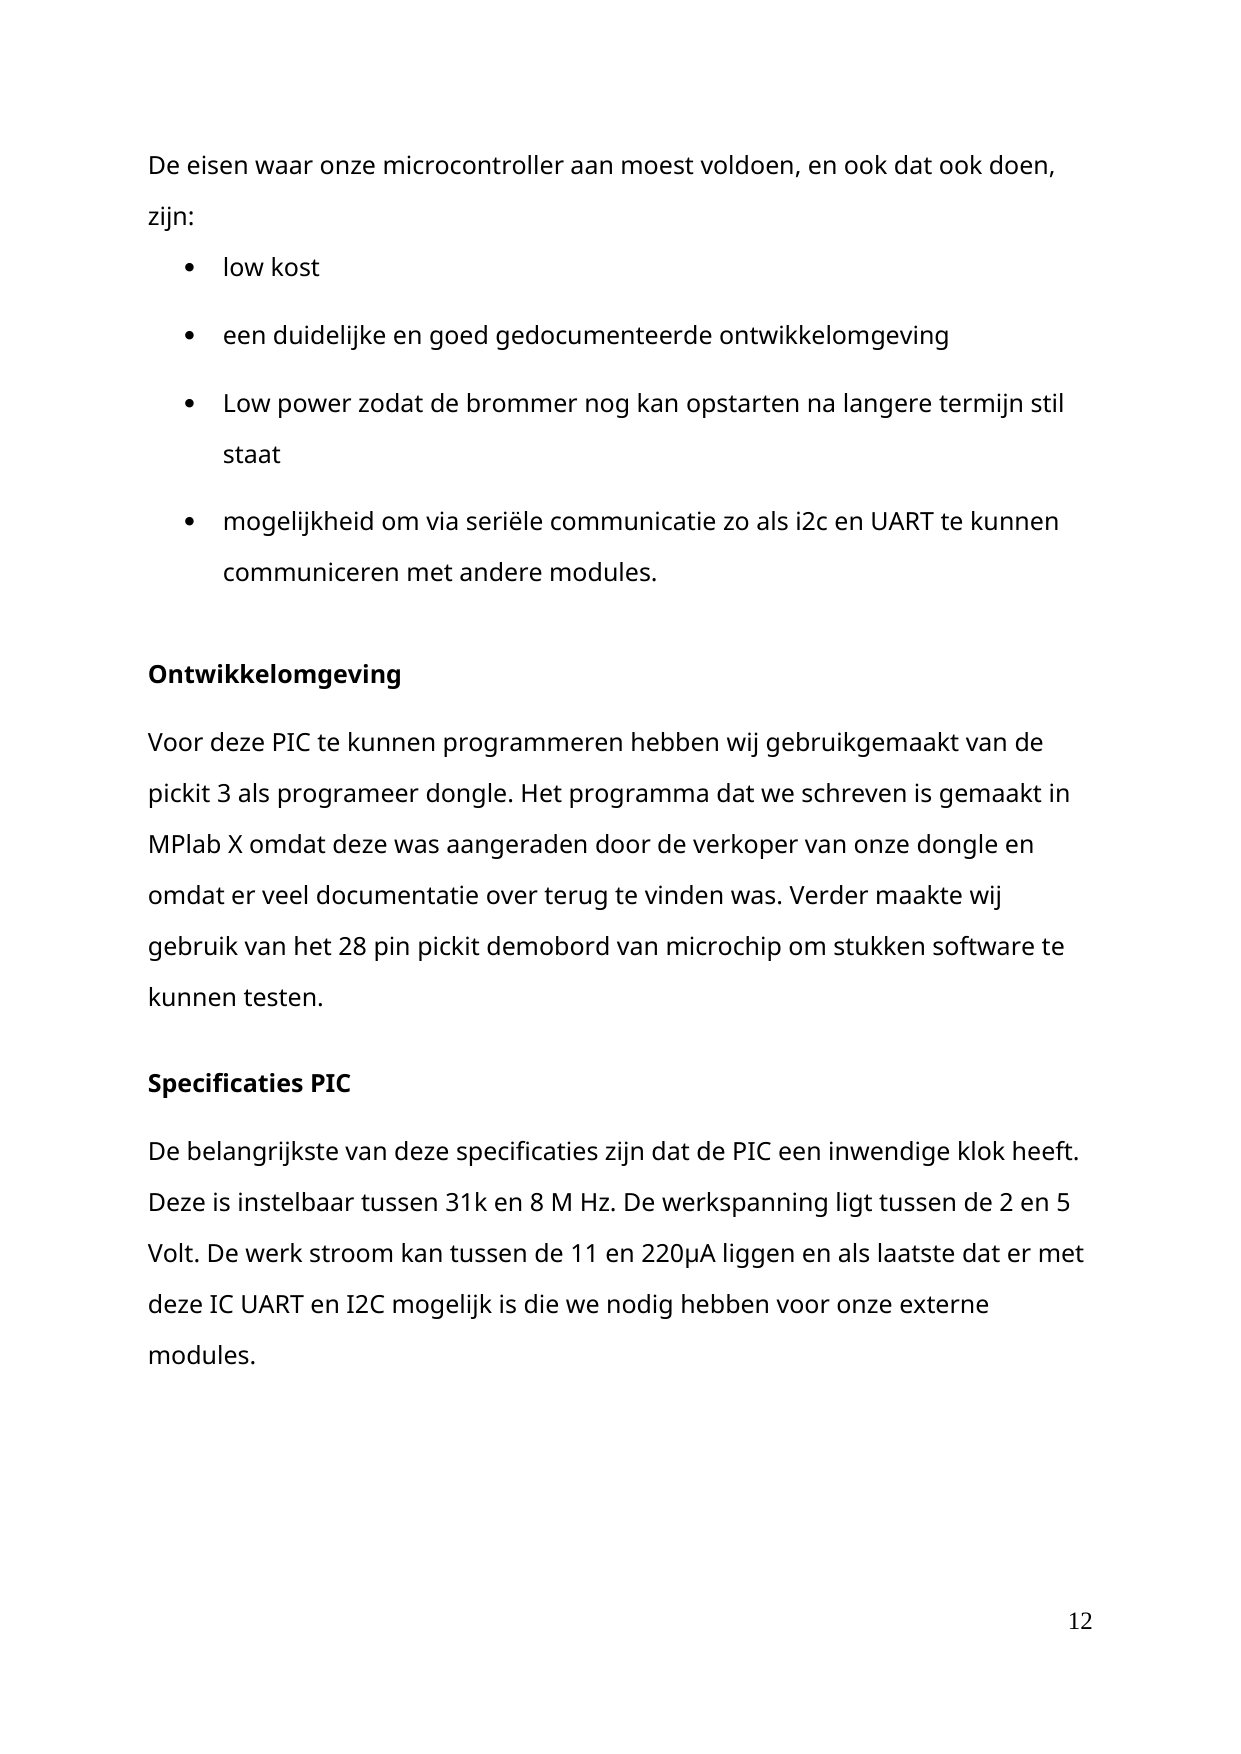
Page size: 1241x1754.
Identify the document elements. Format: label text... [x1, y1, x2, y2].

subtitle Specificaties PIC [148, 1065, 1092, 1099]
text Voor deze PIC te kunnen programmeren hebben wij gebruikgemaakt van de pickit 3 als programeer dongle. Het programma dat we schreven is gemaakt in MPlab X omdat deze was aangeraden door de verkoper van onze dongle en omdat er veel documentatie over terug te vinden was. Verder maakte wij gebruik van het 28 pin pickit demobord van microchip om stukken software te kunnen testen. [148, 725, 1092, 1014]
list low kost [185, 250, 1092, 284]
text De belangrijkste van deze specificaties zijn dat de PIC een inwendige klok heeft. Deze is instelbaar tussen 31k en 8 M Hz. De werkspanning ligt tussen de 2 en 5 Volt. De werk stroom kan tussen de 11 en 220µA liggen en als laatste dat er met deze IC UART en I2C mogelijk is die we nodig hebben voor onze externe modules. [148, 1133, 1092, 1372]
list Low power zodat de brommer nog kan opstarten na langere termijn stil staat [185, 385, 1092, 470]
list een duidelijke en goed gedocumenteerde ontwikkelomgeving [185, 317, 1092, 352]
list mogelijkheid om via seriële communicatie zo als i2c en UART te kunnen communiceren met andere modules. [185, 504, 1092, 589]
subtitle Ontwikkelomgeving [148, 657, 1092, 691]
text De eisen waar onze microcontroller aan moest voldoen, en ook dat ook doen, zijn: [148, 148, 1092, 233]
